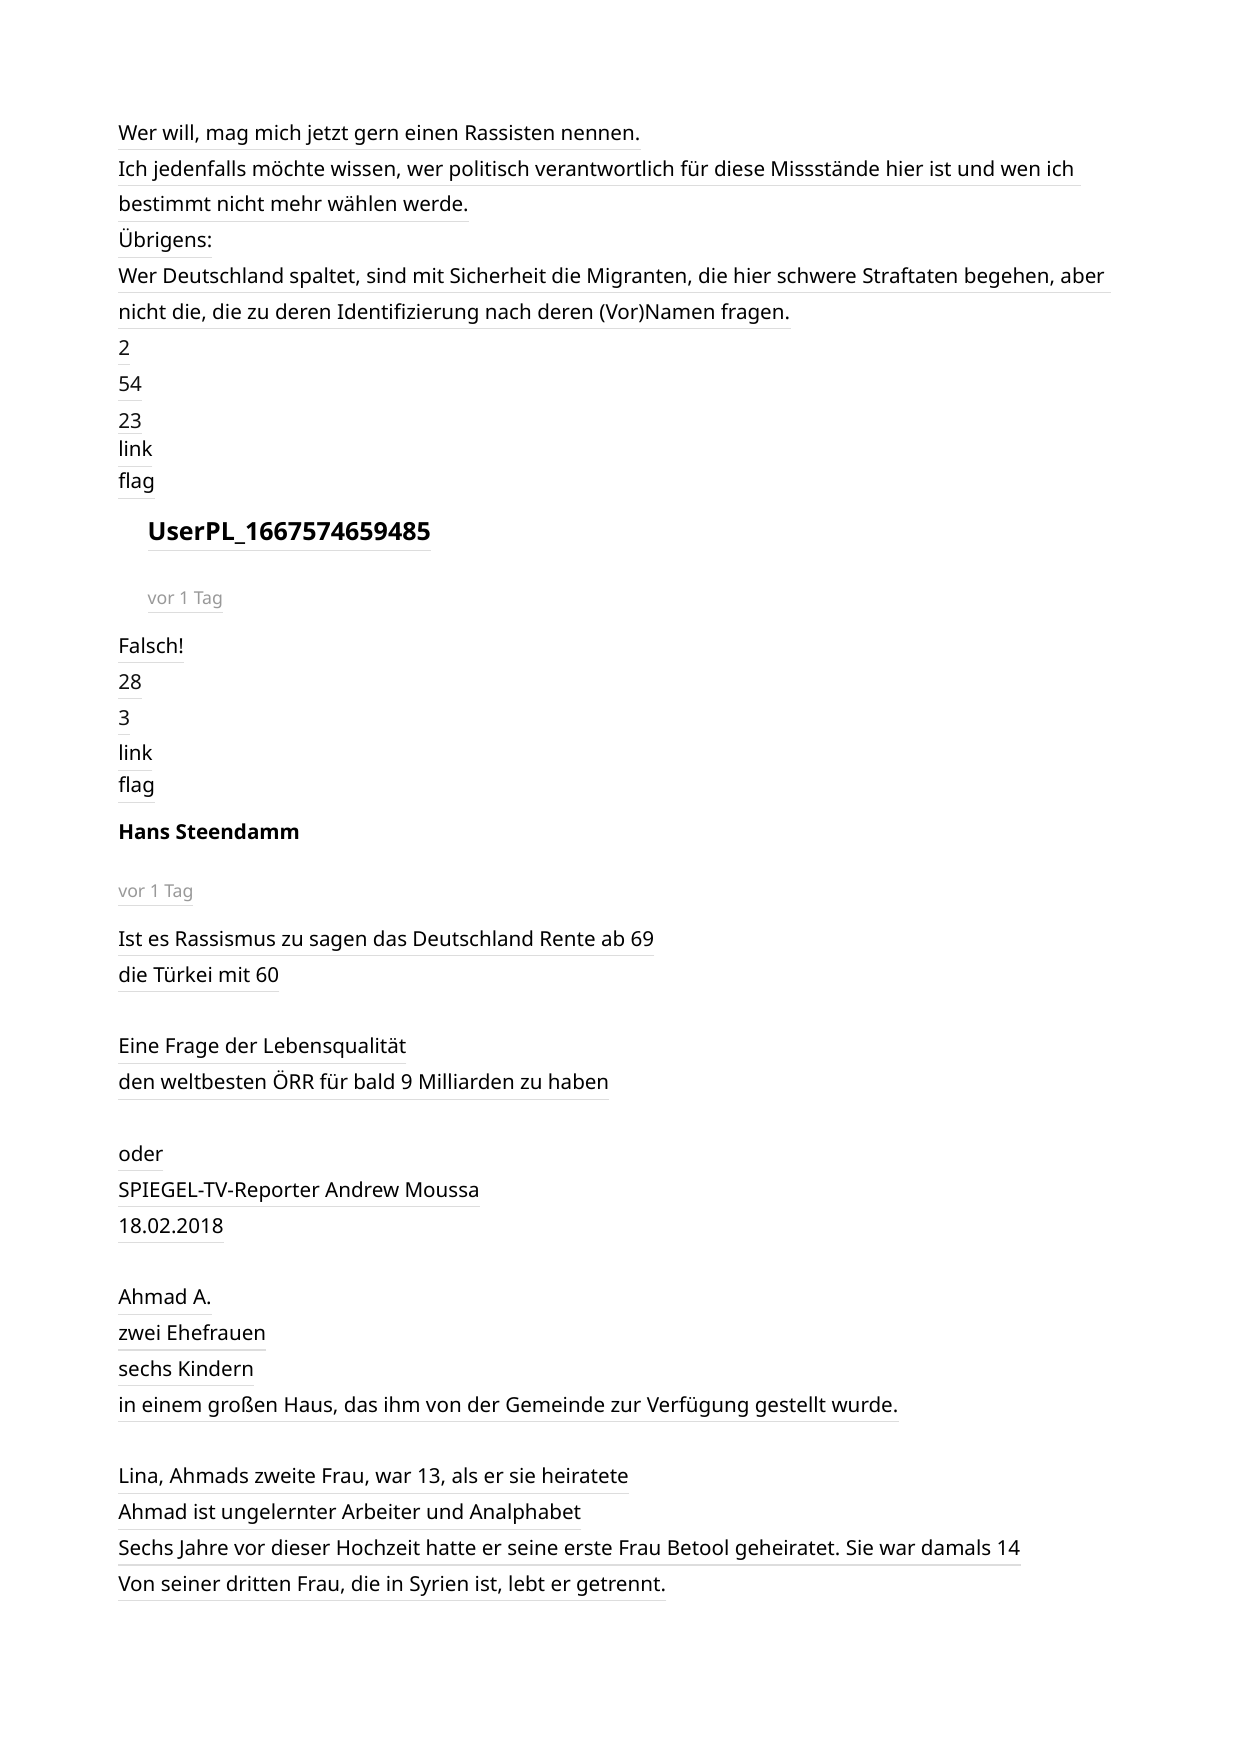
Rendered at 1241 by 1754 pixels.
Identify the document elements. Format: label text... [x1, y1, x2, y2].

text Falsch! [118, 631, 1122, 663]
text vor 1 Tag [147, 585, 1118, 613]
text Ist es Rassismus zu sagen das Deutschland Rente ab 69 die Türkei mit 60 Eine Frage der Lebensqualität den weltbesten ÖRR für bald 9 Milliarden zu haben oder SPIEGEL-TV-Reporter Andrew Moussa 18.02.2018 Ahmad A. zwei Ehefrauen sechs Kindern in einem großen Haus, das ihm von der Gemeinde zur Verfügung gestellt wurde. Lina, Ahmads zweite Frau, war 13, als er sie heiratete Ahmad ist ungelernter Arbeiter und Analphabet Sechs Jahre vor dieser Hochzeit hatte er seine erste Frau Betool geheiratet. Sie war damals 14 Von seiner dritten Frau, die in Syrien ist, lebt er getrennt. [118, 924, 1122, 1601]
text vor 1 Tag [118, 878, 1118, 906]
text 54 [118, 369, 1122, 401]
text 2 [118, 333, 1122, 365]
text link [118, 739, 1122, 771]
text 28 [118, 667, 1122, 699]
text link [118, 434, 1122, 467]
text flag [118, 771, 1122, 803]
text UserPL_1667574659485 [147, 513, 1122, 551]
text Hans Steendamm [118, 818, 1122, 846]
text Wer will, mag mich jetzt gern einen Rassisten nennen. Ich jedenfalls möchte wissen, wer politisch verantwortlich für diese Missstände hier ist und wen ich bestimmt nicht mehr wählen werde. Übrigens: Wer Deutschland spaltet, sind mit Sicherheit die Migranten, die hier schwere Straftaten begehen, aber nicht die, die zu deren Identifizierung nach deren (Vor)Namen fragen. [118, 118, 1122, 329]
text flag [118, 467, 1122, 499]
text 23 [118, 405, 1122, 434]
text 3 [118, 703, 1122, 735]
